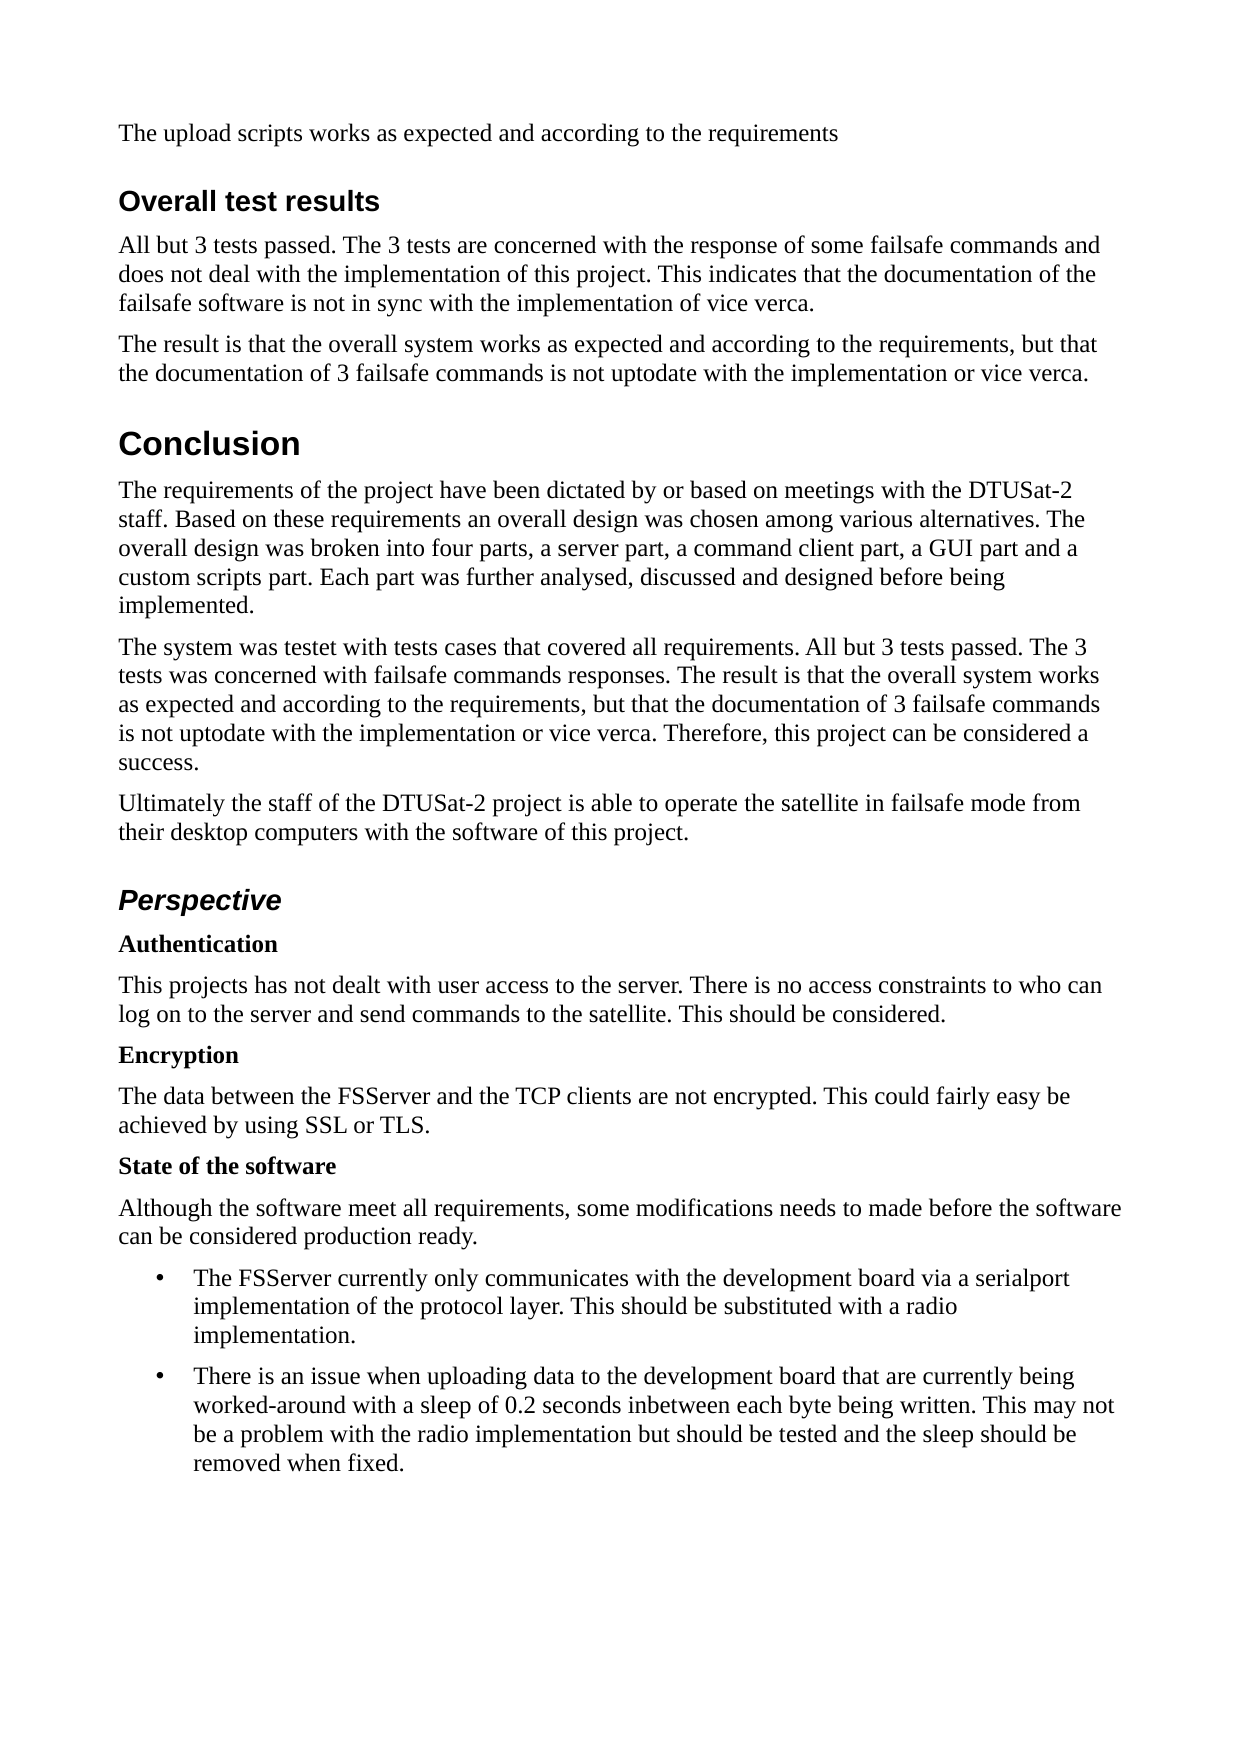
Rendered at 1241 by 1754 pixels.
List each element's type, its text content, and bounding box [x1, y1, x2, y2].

list There is an issue when uploading data to the development board that are currently being worked-around with a sleep of 0.2 seconds inbetween each byte being written. This may not be a problem with the radio implementation but should be tested and the sleep should be removed when fixed. [156, 1361, 1122, 1476]
text Authentication [118, 929, 1122, 958]
text This projects has not dealt with user access to the server. There is no access constraints to who can log on to the server and send commands to the satellite. This should be considered. [118, 970, 1122, 1028]
subtitle Conclusion [118, 424, 1122, 463]
subtitle Perspective [118, 883, 1122, 916]
text The result is that the overall system works as expected and according to the requirements, but that the documentation of 3 failsafe commands is not uptodate with the implementation or vice verca. [118, 329, 1122, 387]
text Ultimately the staff of the DTUSat-2 project is able to operate the satellite in failsafe mode from their desktop computers with the software of this project. [118, 788, 1122, 845]
text State of the software [118, 1151, 1122, 1180]
text Encryption [118, 1040, 1122, 1069]
subtitle Overall test results [118, 184, 1122, 218]
text The requirements of the project have been dictated by or based on meetings with the DTUSat-2 staff. Based on these requirements an overall design was chosen among various alternatives. The overall design was broken into four parts, a server part, a command client part, a GUI part and a custom scripts part. Each part was further analysed, discussed and designed before being implemented. [118, 475, 1122, 619]
text Although the software meet all requirements, some modifications needs to made before the software can be considered production ready. [118, 1193, 1122, 1250]
text The data between the FSServer and the TCP clients are not encrypted. This could fairly easy be achieved by using SSL or TLS. [118, 1081, 1122, 1139]
text All but 3 tests passed. The 3 tests are concerned with the response of some failsafe commands and does not deal with the implementation of this project. This indicates that the documentation of the failsafe software is not in sync with the implementation of vice verca. [118, 230, 1122, 317]
text The upload scripts works as expected and according to the requirements [118, 118, 1122, 147]
text The system was testet with tests cases that covered all requirements. All but 3 tests passed. The 3 tests was concerned with failsafe commands responses. The result is that the overall system works as expected and according to the requirements, but that the documentation of 3 failsafe commands is not uptodate with the implementation or vice verca. Therefore, this project can be considered a success. [118, 632, 1122, 775]
list The FSServer currently only communicates with the development board via a serialport implementation of the protocol layer. This should be substituted with a radio implementation. [156, 1263, 1122, 1349]
